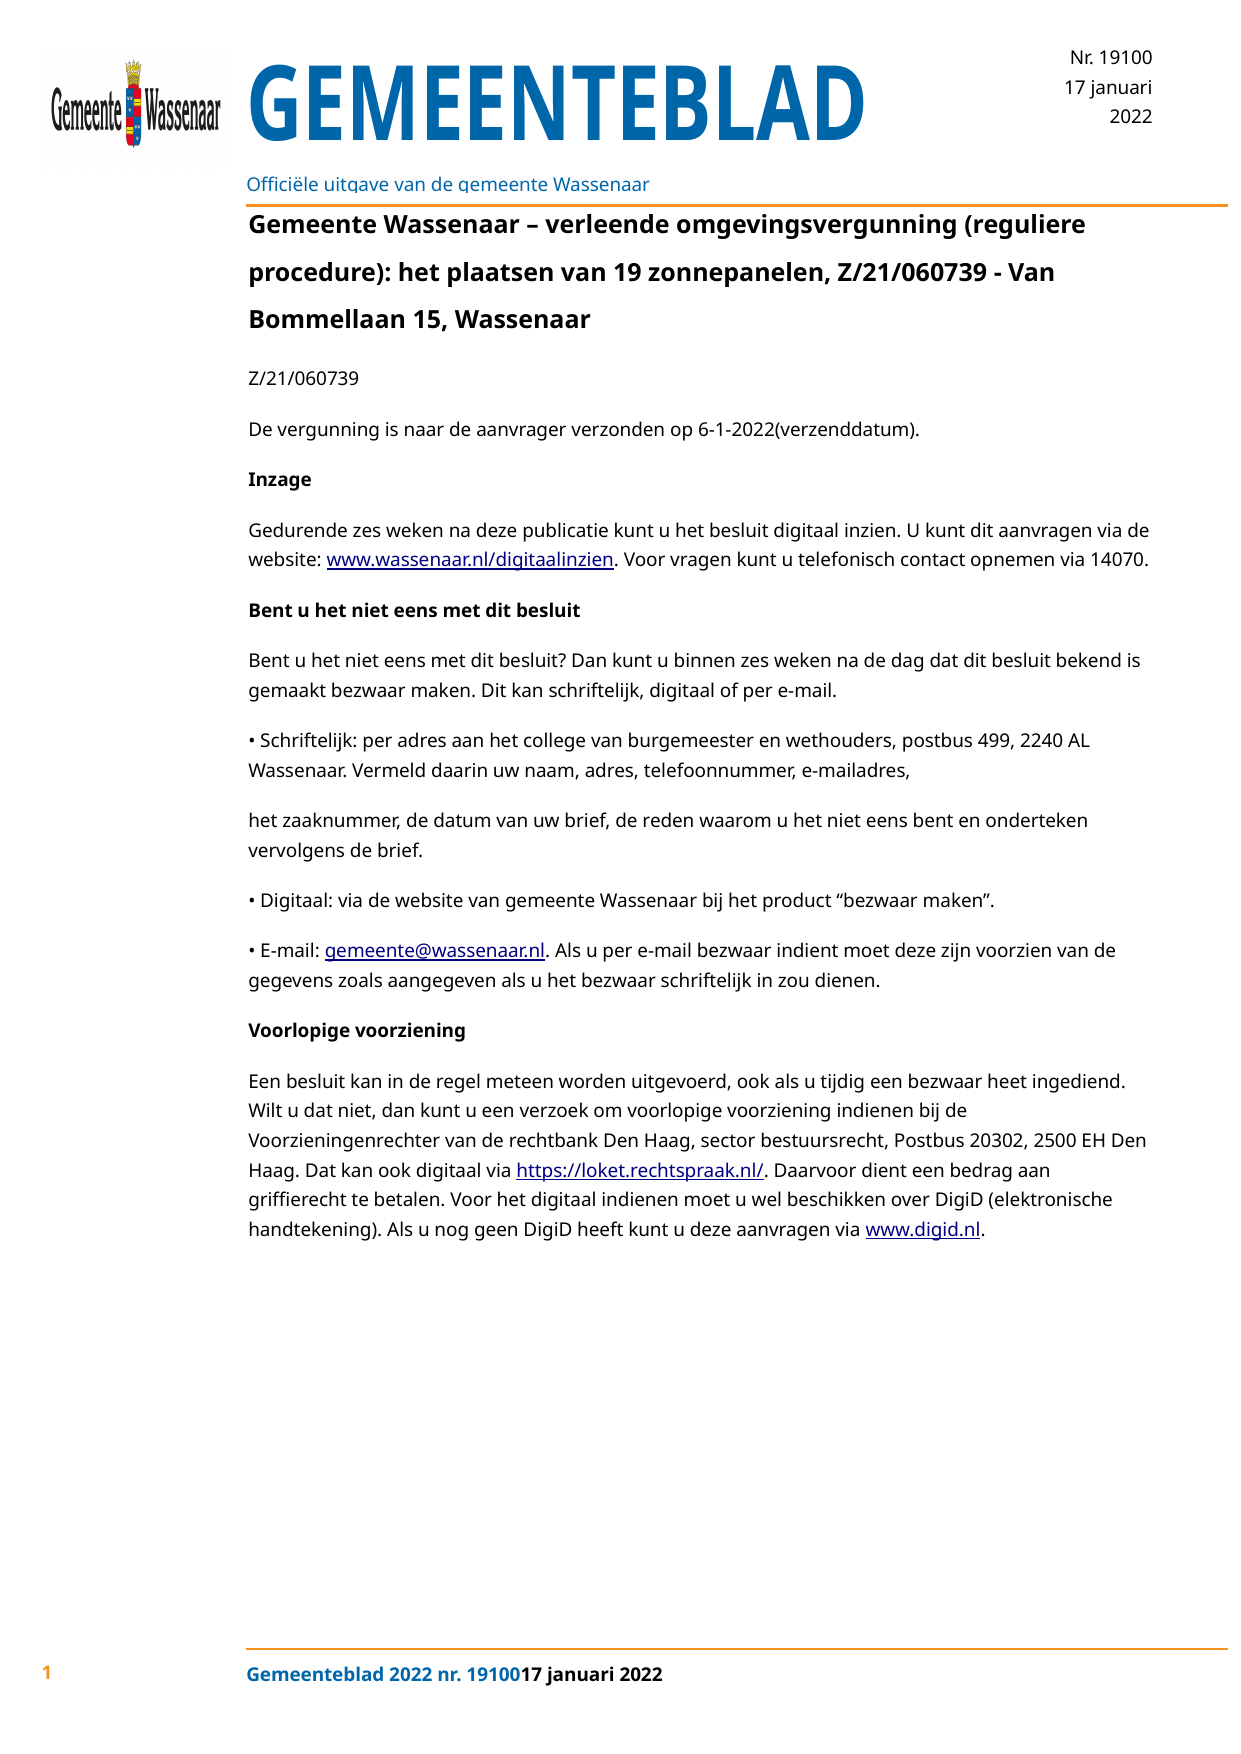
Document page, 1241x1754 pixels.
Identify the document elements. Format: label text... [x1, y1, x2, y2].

text Een besluit kan in de regel meteen worden uitgevoerd, ook als u tijdig een bezwaar heet ingediend. Wilt u dat niet, dan kunt u een verzoek om voorlopige voorziening indienen bij de Voorzieningenrechter van de rechtbank Den Haag, sector bestuursrecht, Postbus 20302, 2500 EH Den Haag. Dat kan ook digitaal via https://loket.rechtspraak.nl/. Daarvoor dient een bedrag aan griffierecht te betalen. Voor het digitaal indienen moet u wel beschikken over DigiD (elektronische handtekening). Als u nog geen DigiD heeft kunt u deze aanvragen via www.digid.nl. [248, 1068, 1152, 1242]
text Voorlopige voorziening [248, 1018, 1152, 1043]
text Bent u het niet eens met dit besluit? Dan kunt u binnen zes weken na de dag dat dit besluit bekend is gemaakt bezwaar maken. Dit kan schriftelijk, digitaal of per e-mail. [248, 647, 1152, 702]
text Z/21/060739 [248, 366, 1152, 391]
picture [41, 47, 231, 172]
text De vergunning is naar de aanvrager verzonden op 6-1-2022(verzenddatum). [248, 416, 1152, 442]
text het zaaknummer, de datum van uw brief, de reden waarom u het niet eens bent en onderteken vervolgens de brief. [248, 807, 1152, 862]
text • E-mail: gemeente@wassenaar.nl. Als u per e-mail bezwaar indient moet deze zijn voorzien van de gegevens zoals aangegeven als u het bezwaar schriftelijk in zou dienen. [248, 938, 1152, 993]
text • Digitaal: via de website van gemeente Wassenaar bij het product “bezwaar maken”. [248, 887, 1152, 913]
text Bent u het niet eens met dit besluit [248, 597, 1152, 622]
text • Schriftelijk: per adres aan het college van burgemeester en wethouders, postbus 499, 2240 AL Wassenaar. Vermeld daarin uw naam, adres, telefoonnummer, e-mailadres, [248, 727, 1152, 782]
text Gedurende zes weken na deze publicatie kunt u het besluit digitaal inzien. U kunt dit aanvragen via de website: www.wassenaar.nl/digitaalinzien. Voor vragen kunt u telefonisch contact opnemen via 14070. [248, 517, 1152, 572]
text Inzage [248, 466, 1152, 492]
text Gemeente Wassenaar – verleende omgevingsvergunning (reguliere procedure): het plaatsen van 19 zonnepanelen, Z/21/060739 - Van Bommellaan 15, Wassenaar [248, 207, 1152, 336]
